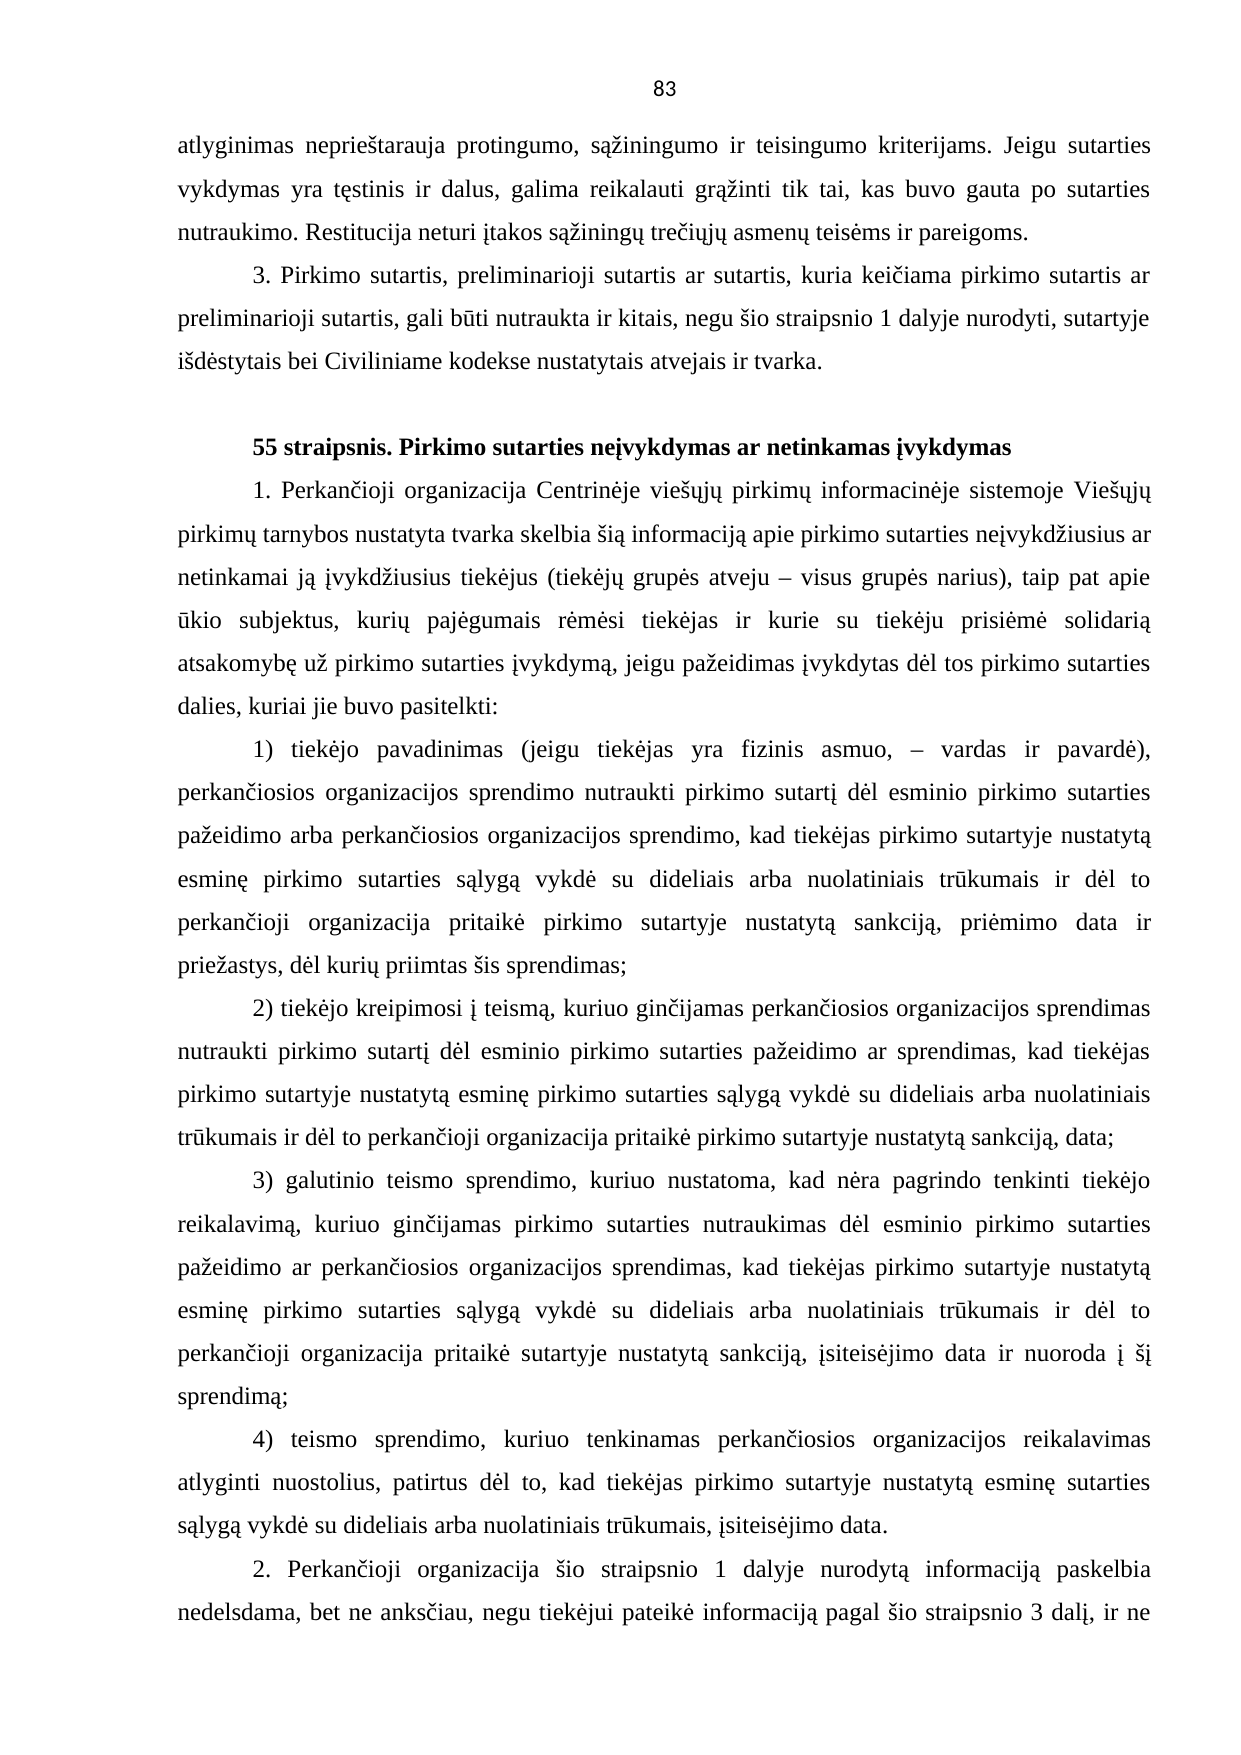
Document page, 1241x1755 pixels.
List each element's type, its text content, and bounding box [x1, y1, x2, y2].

text 55 straipsnis. Pirkimo sutarties neįvykdymas ar netinkamas įvykdymas [177, 432, 1152, 461]
text 2. Perkančioji organizacija šio straipsnio 1 dalyje nurodytą informaciją paskelbia nedelsdama, bet ne anksčiau, negu tiekėjui pateikė informaciją pagal šio straipsnio 3 dalį, ir ne [177, 1554, 1152, 1626]
text atlyginimas neprieštarauja protingumo, sąžiningumo ir teisingumo kriterijams. Jeigu sutarties vykdymas yra tęstinis ir dalus, galima reikalauti grąžinti tik tai, kas buvo gauta po sutarties nutraukimo. Restitucija neturi įtakos sąžiningų trečiųjų asmenų teisėms ir pareigoms. [177, 131, 1152, 246]
text 3. Pirkimo sutartis, preliminarioji sutartis ar sutartis, kuria keičiama pirkimo sutartis ar preliminarioji sutartis, gali būti nutraukta ir kitais, negu šio straipsnio 1 dalyje nurodyti, sutartyje išdėstytais bei Civiliniame kodekse nustatytais atvejais ir tvarka. [177, 260, 1152, 375]
text 3) galutinio teismo sprendimo, kuriuo nustatoma, kad nėra pagrindo tenkinti tiekėjo reikalavimą, kuriuo ginčijamas pirkimo sutarties nutraukimas dėl esminio pirkimo sutarties pažeidimo ar perkančiosios organizacijos sprendimas, kad tiekėjas pirkimo sutartyje nustatytą esminę pirkimo sutarties sąlygą vykdė su dideliais arba nuolatiniais trūkumais ir dėl to perkančioji organizacija pritaikė sutartyje nustatytą sankciją, įsiteisėjimo data ir nuoroda į šį sprendimą; [177, 1166, 1152, 1410]
text 1) tiekėjo pavadinimas (jeigu tiekėjas yra fizinis asmuo, – vardas ir pavardė), perkančiosios organizacijos sprendimo nutraukti pirkimo sutartį dėl esminio pirkimo sutarties pažeidimo arba perkančiosios organizacijos sprendimo, kad tiekėjas pirkimo sutartyje nustatytą esminę pirkimo sutarties sąlygą vykdė su dideliais arba nuolatiniais trūkumais ir dėl to perkančioji organizacija pritaikė pirkimo sutartyje nustatytą sankciją, priėmimo data ir priežastys, dėl kurių priimtas šis sprendimas; [177, 734, 1152, 979]
text 2) tiekėjo kreipimosi į teismą, kuriuo ginčijamas perkančiosios organizacijos sprendimas nutraukti pirkimo sutartį dėl esminio pirkimo sutarties pažeidimo ar sprendimas, kad tiekėjas pirkimo sutartyje nustatytą esminę pirkimo sutarties sąlygą vykdė su dideliais arba nuolatiniais trūkumais ir dėl to perkančioji organizacija pritaikė pirkimo sutartyje nustatytą sankciją, data; [177, 993, 1152, 1151]
text 4) teismo sprendimo, kuriuo tenkinamas perkančiosios organizacijos reikalavimas atlyginti nuostolius, patirtus dėl to, kad tiekėjas pirkimo sutartyje nustatytą esminę sutarties sąlygą vykdė su dideliais arba nuolatiniais trūkumais, įsiteisėjimo data. [177, 1424, 1152, 1539]
text 1. Perkančioji organizacija Centrinėje viešųjų pirkimų informacinėje sistemoje Viešųjų pirkimų tarnybos nustatyta tvarka skelbia šią informaciją apie pirkimo sutarties neįvykdžiusius ar netinkamai ją įvykdžiusius tiekėjus (tiekėjų grupės atveju – visus grupės narius), taip pat apie ūkio subjektus, kurių pajėgumais rėmėsi tiekėjas ir kurie su tiekėju prisiėmė solidarią atsakomybę už pirkimo sutarties įvykdymą, jeigu pažeidimas įvykdytas dėl tos pirkimo sutarties dalies, kuriai jie buvo pasitelkti: [177, 476, 1152, 720]
